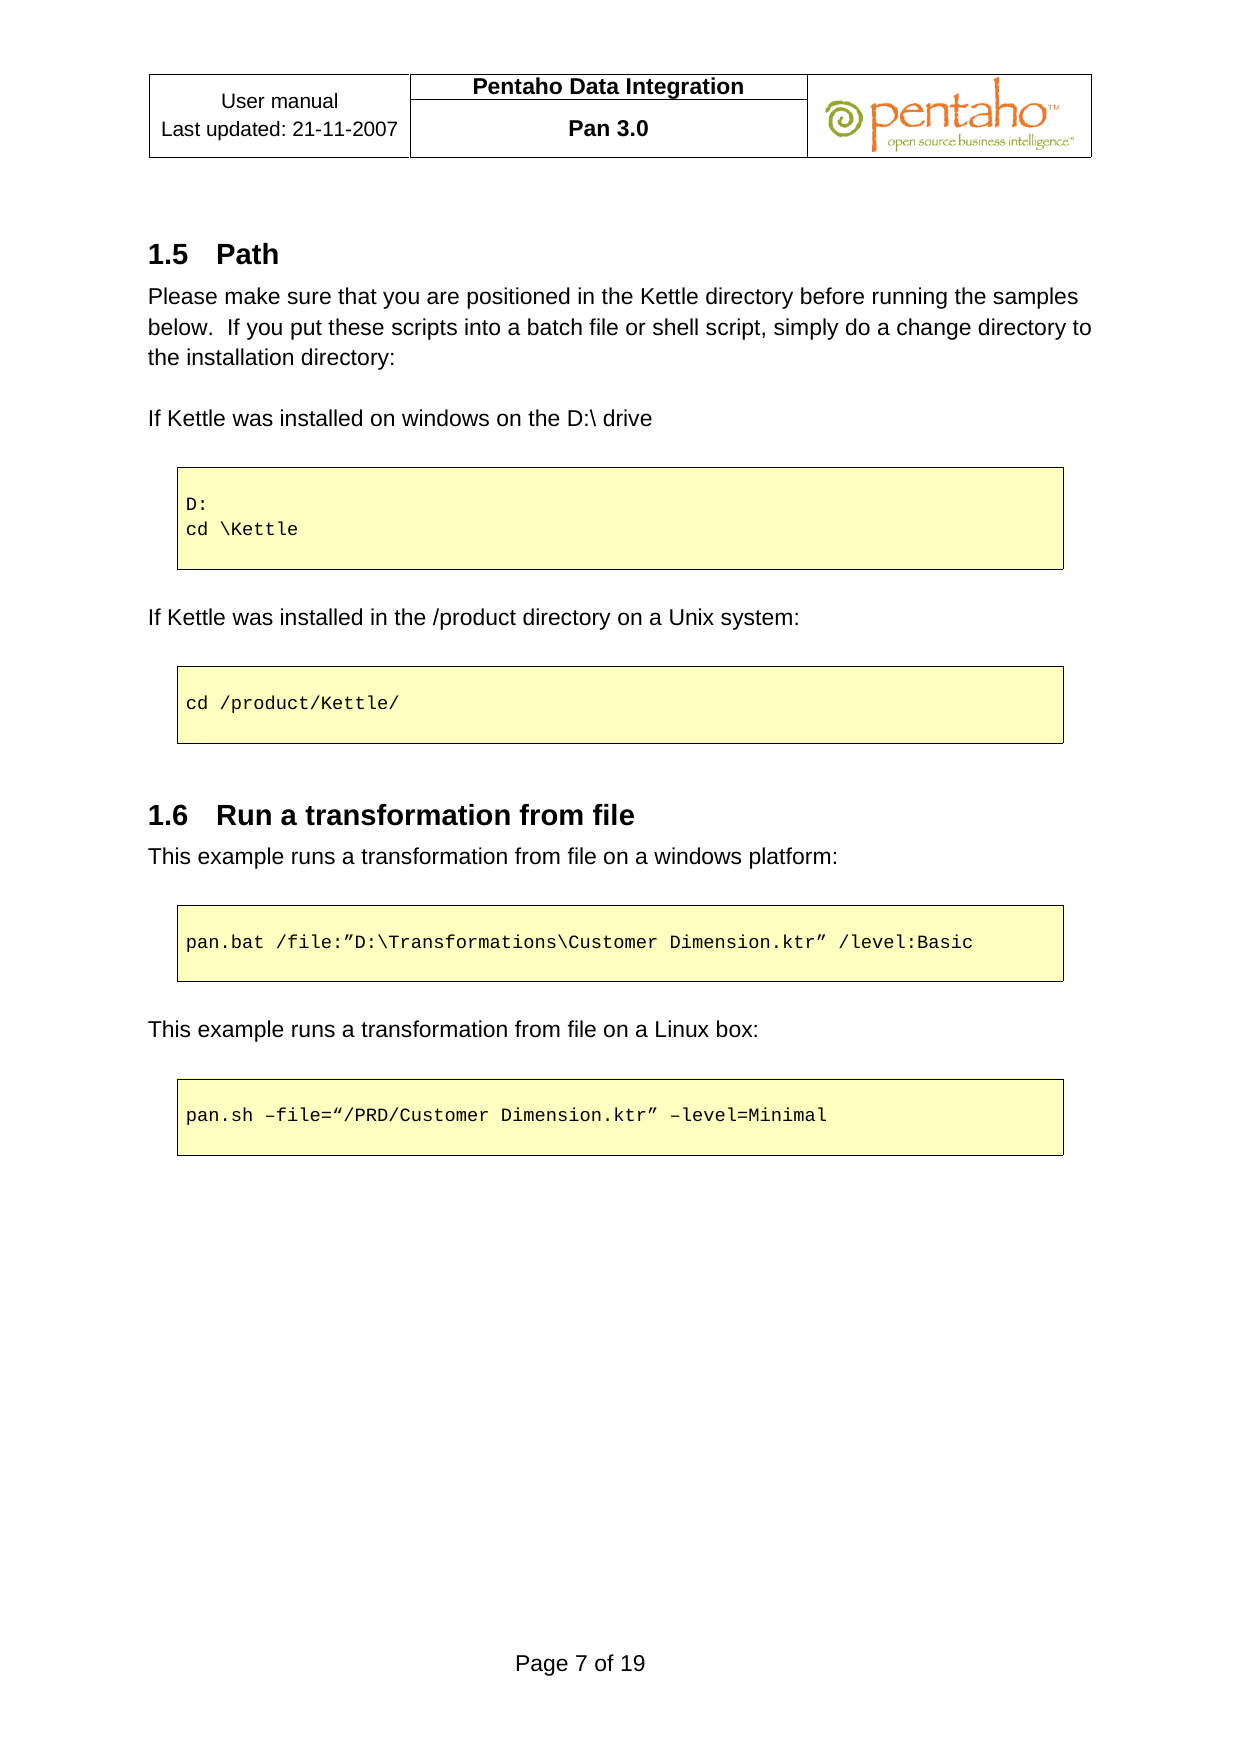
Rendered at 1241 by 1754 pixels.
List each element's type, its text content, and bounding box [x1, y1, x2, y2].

text cd /product/Kettle/ [178, 692, 1063, 715]
text Please make sure that you are positioned in the Kettle directory before running the samples below. If you put these scripts into a batch file or shell script, simply do a change directory to the installation directory: [148, 283, 1092, 370]
text cd \Kettle [178, 518, 1063, 542]
text pan.bat /file:”D:\Transformations\Customer Dimension.ktr” /level:Basic [178, 930, 1063, 954]
text This example runs a transformation from file on a Linux box: [148, 1017, 1092, 1043]
subtitle Run a transformation from file [148, 798, 1092, 831]
text This example runs a transformation from file on a windows platform: [148, 844, 1092, 869]
text D: [178, 493, 1063, 516]
text pan.sh –file=“/PRD/Customer Dimension.ktr” –level=Minimal [178, 1104, 1063, 1127]
text If Kettle was installed in the /product directory on a Unix system: [148, 605, 1092, 631]
subtitle Path [148, 238, 1092, 271]
text If Kettle was installed on windows on the D:\ drive [148, 406, 1092, 432]
